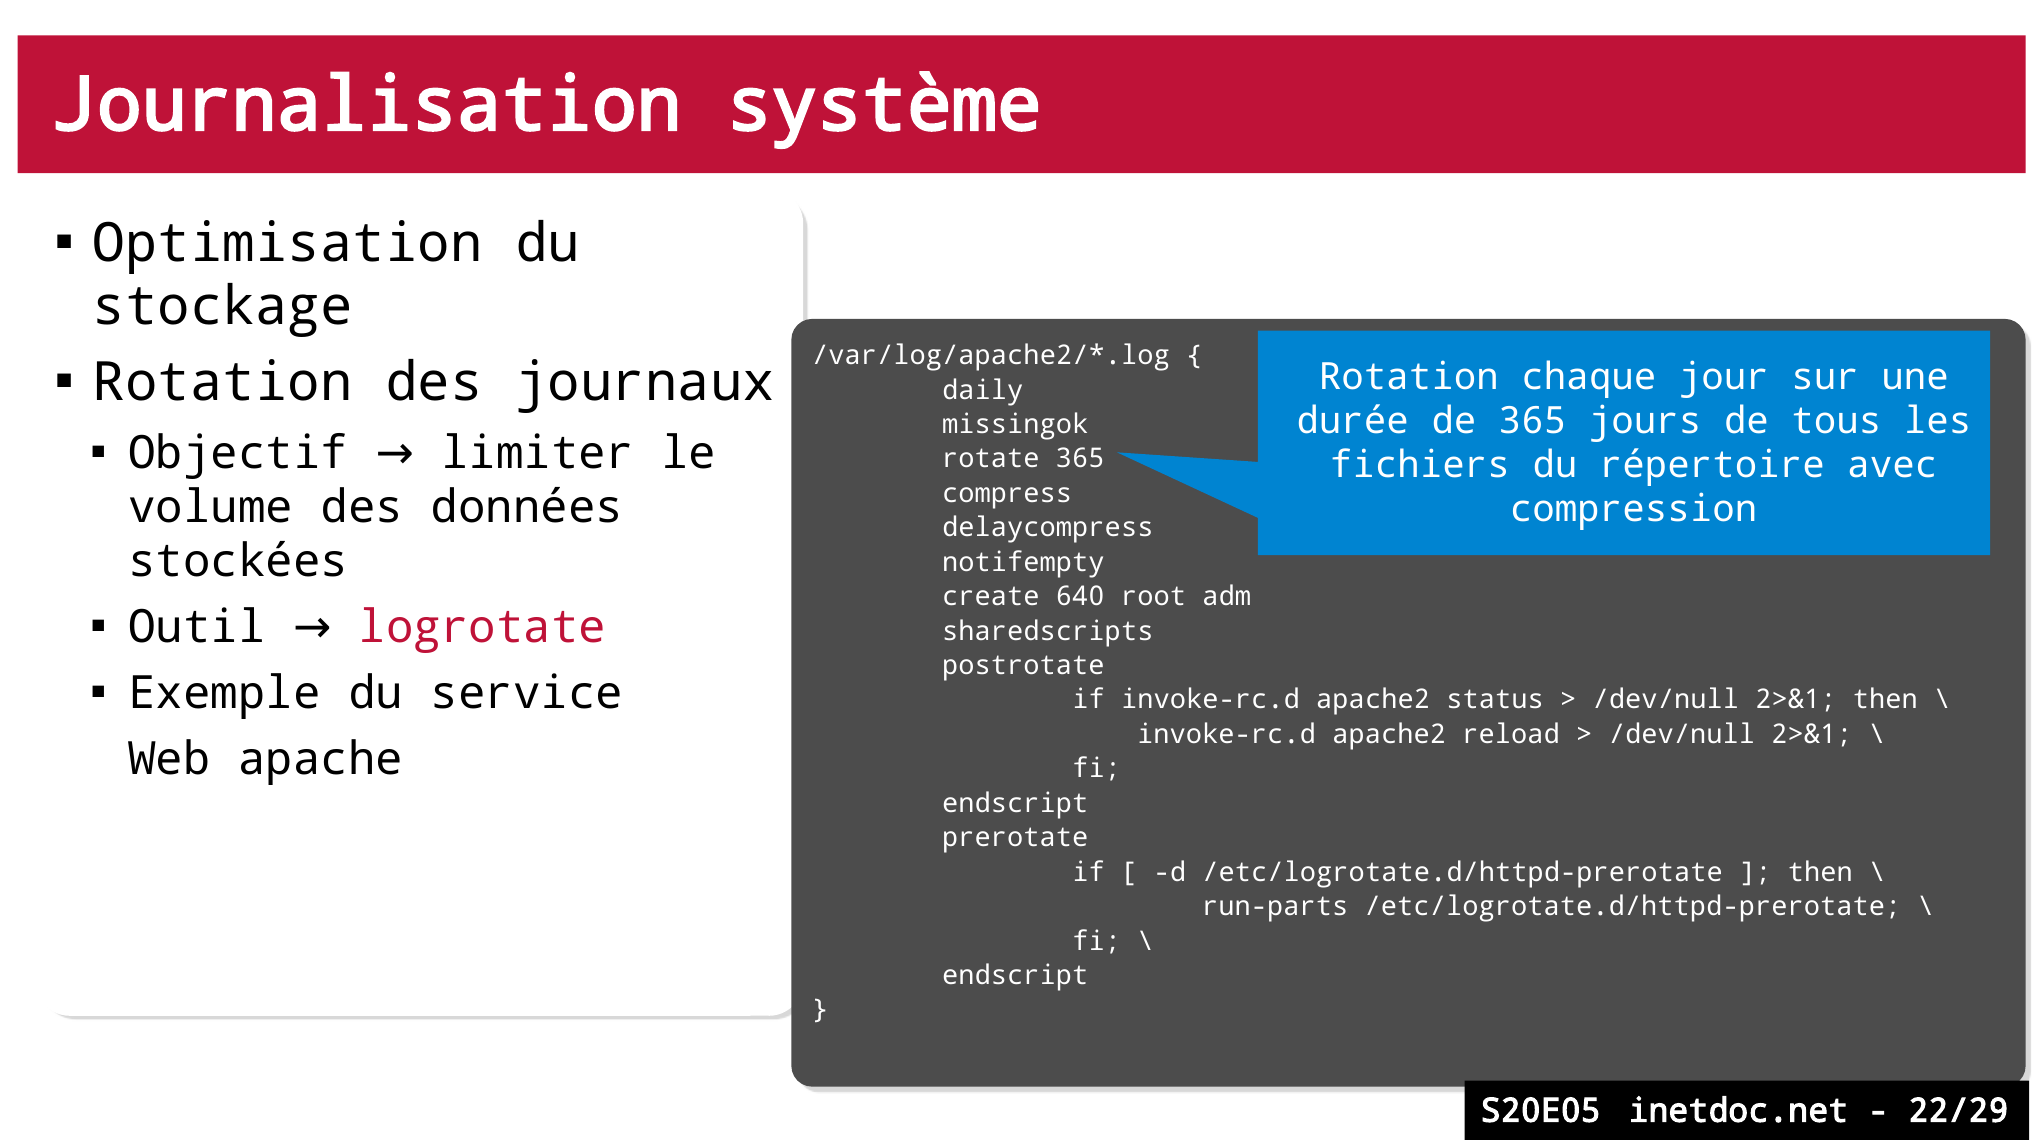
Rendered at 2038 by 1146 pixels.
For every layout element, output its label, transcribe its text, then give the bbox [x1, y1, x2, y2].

text_box Journalisation système [17, 35, 2026, 174]
text_box Rotation chaque jour sur une durée de 365 jours de tous les fichiers du répertoire avec compression [1116, 330, 1991, 556]
text_box S20E05 inetdoc.net - <numéro>/29 [1464, 1080, 2030, 1140]
text_box /var/log/apache2/*.log { daily missingok rotate 365 compress delaycompress notifempty create 640 root adm sharedscripts postrotate if invoke-rc.d apache2 status > /dev/null 2>&1; then \ invoke-rc.d apache2 reload > /dev/null 2>&1; \ fi; endscript prerotate if [ -d /etc/logrotate.d/httpd-prerotate ]; then \ run-parts /etc/logrotate.d/httpd-prerotate; \ fi; \ endscript } [791, 318, 2026, 1087]
text_box Optimisation du stockage Rotation des journaux Objectif → limiter le volume des données stockées Outil → logrotate Exemple du service Web apache [35, 188, 804, 1016]
